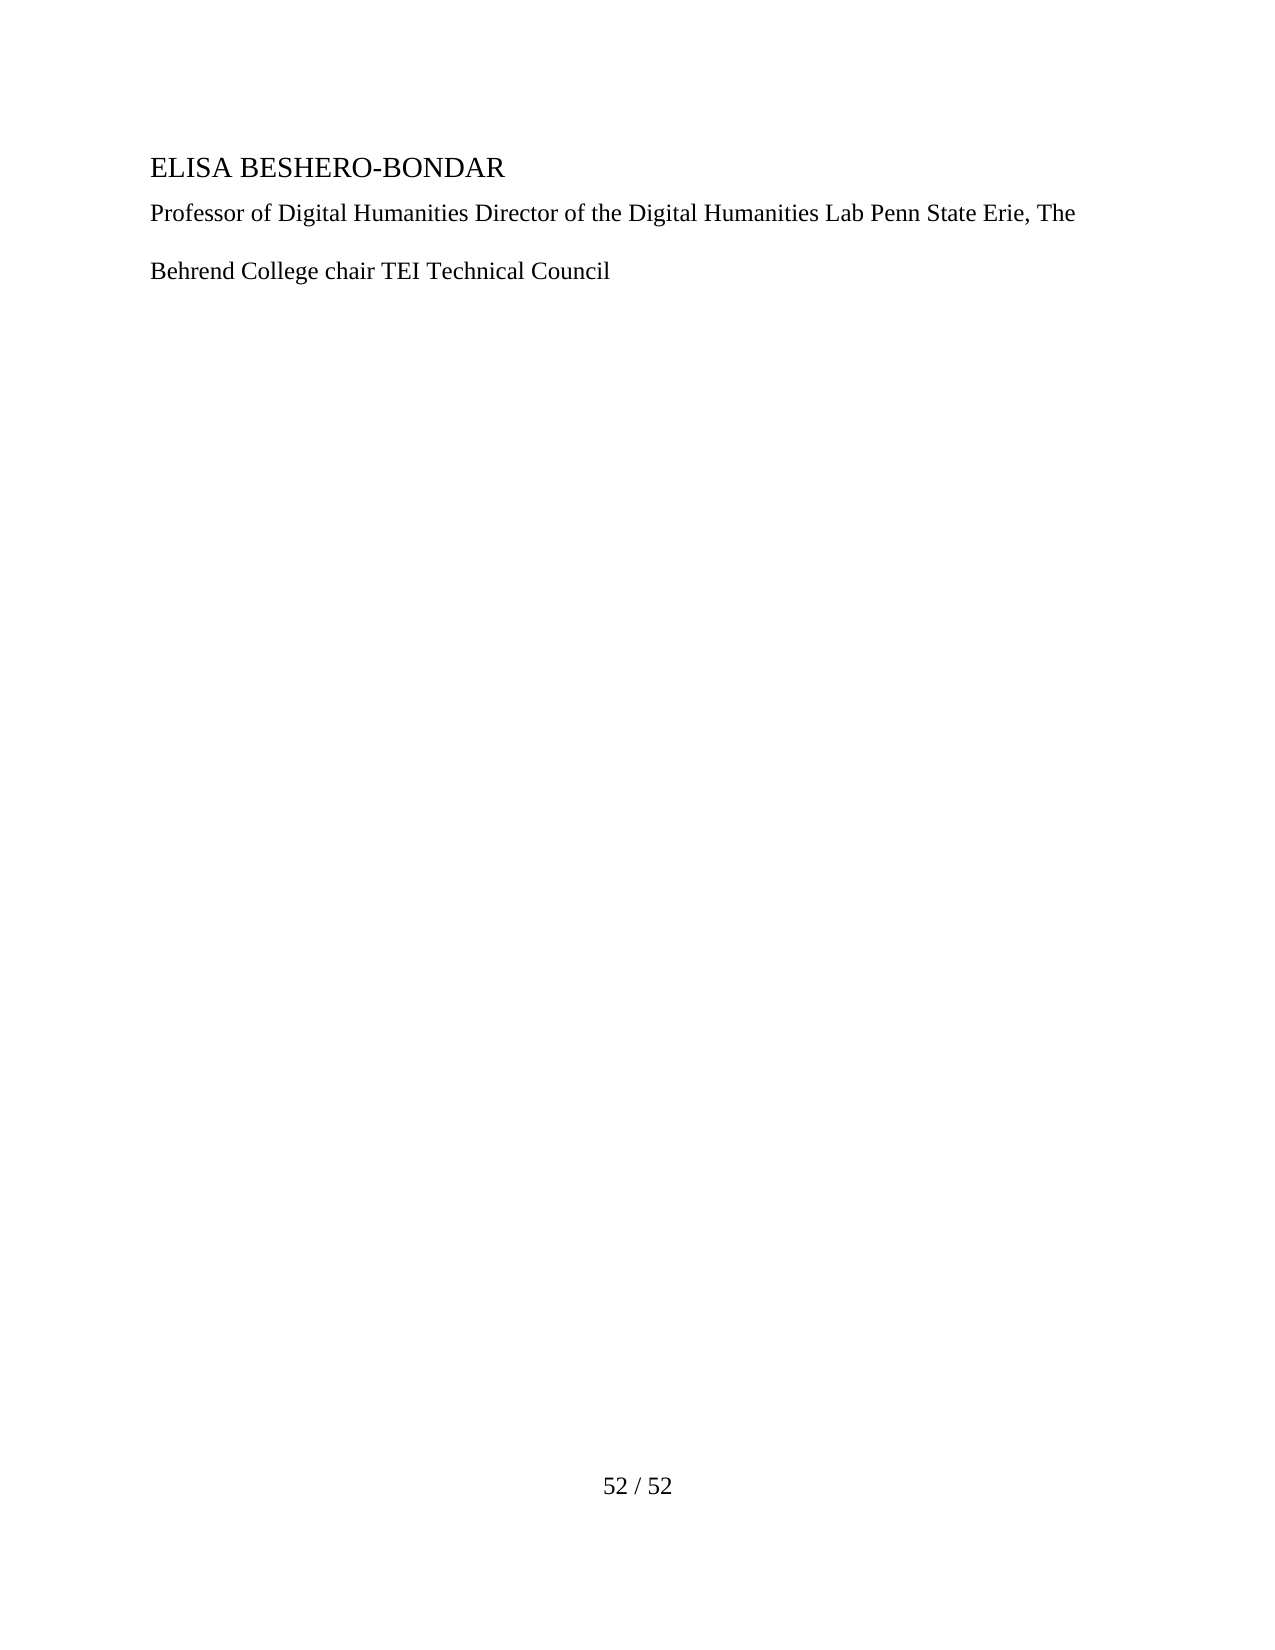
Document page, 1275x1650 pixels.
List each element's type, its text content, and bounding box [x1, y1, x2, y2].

text ELISA BESHERO-BONDAR [150, 150, 1125, 183]
text Professor of Digital Humanities Director of the Digital Humanities Lab Penn State Erie, The Behrend College chair TEI Technical Council [150, 198, 1125, 284]
